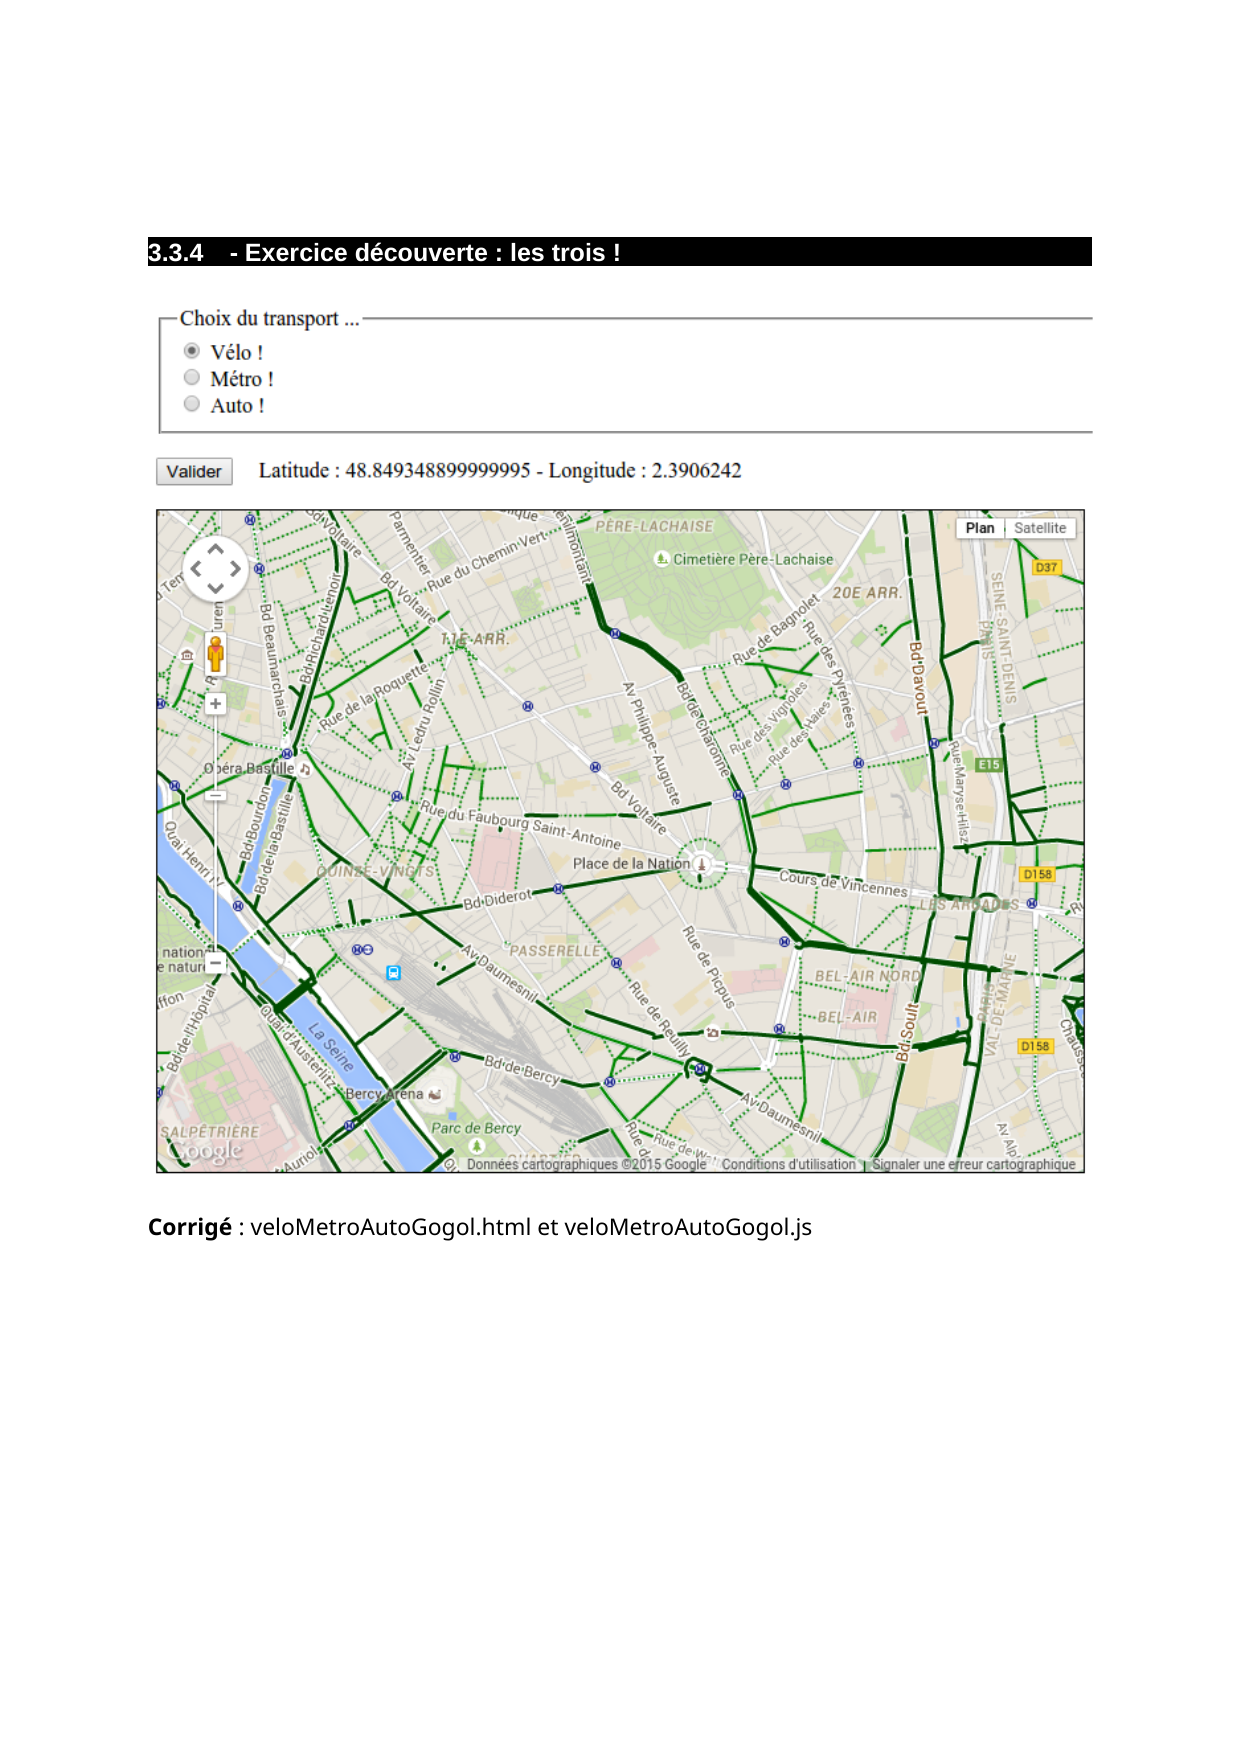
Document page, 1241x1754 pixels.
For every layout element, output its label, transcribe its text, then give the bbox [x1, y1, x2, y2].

subtitle - Exercice découverte : les trois ! [148, 237, 1092, 266]
picture [147, 303, 1093, 1180]
text Corrigé : veloMetroAutoGogol.html et veloMetroAutoGogol.js [148, 1211, 1092, 1242]
